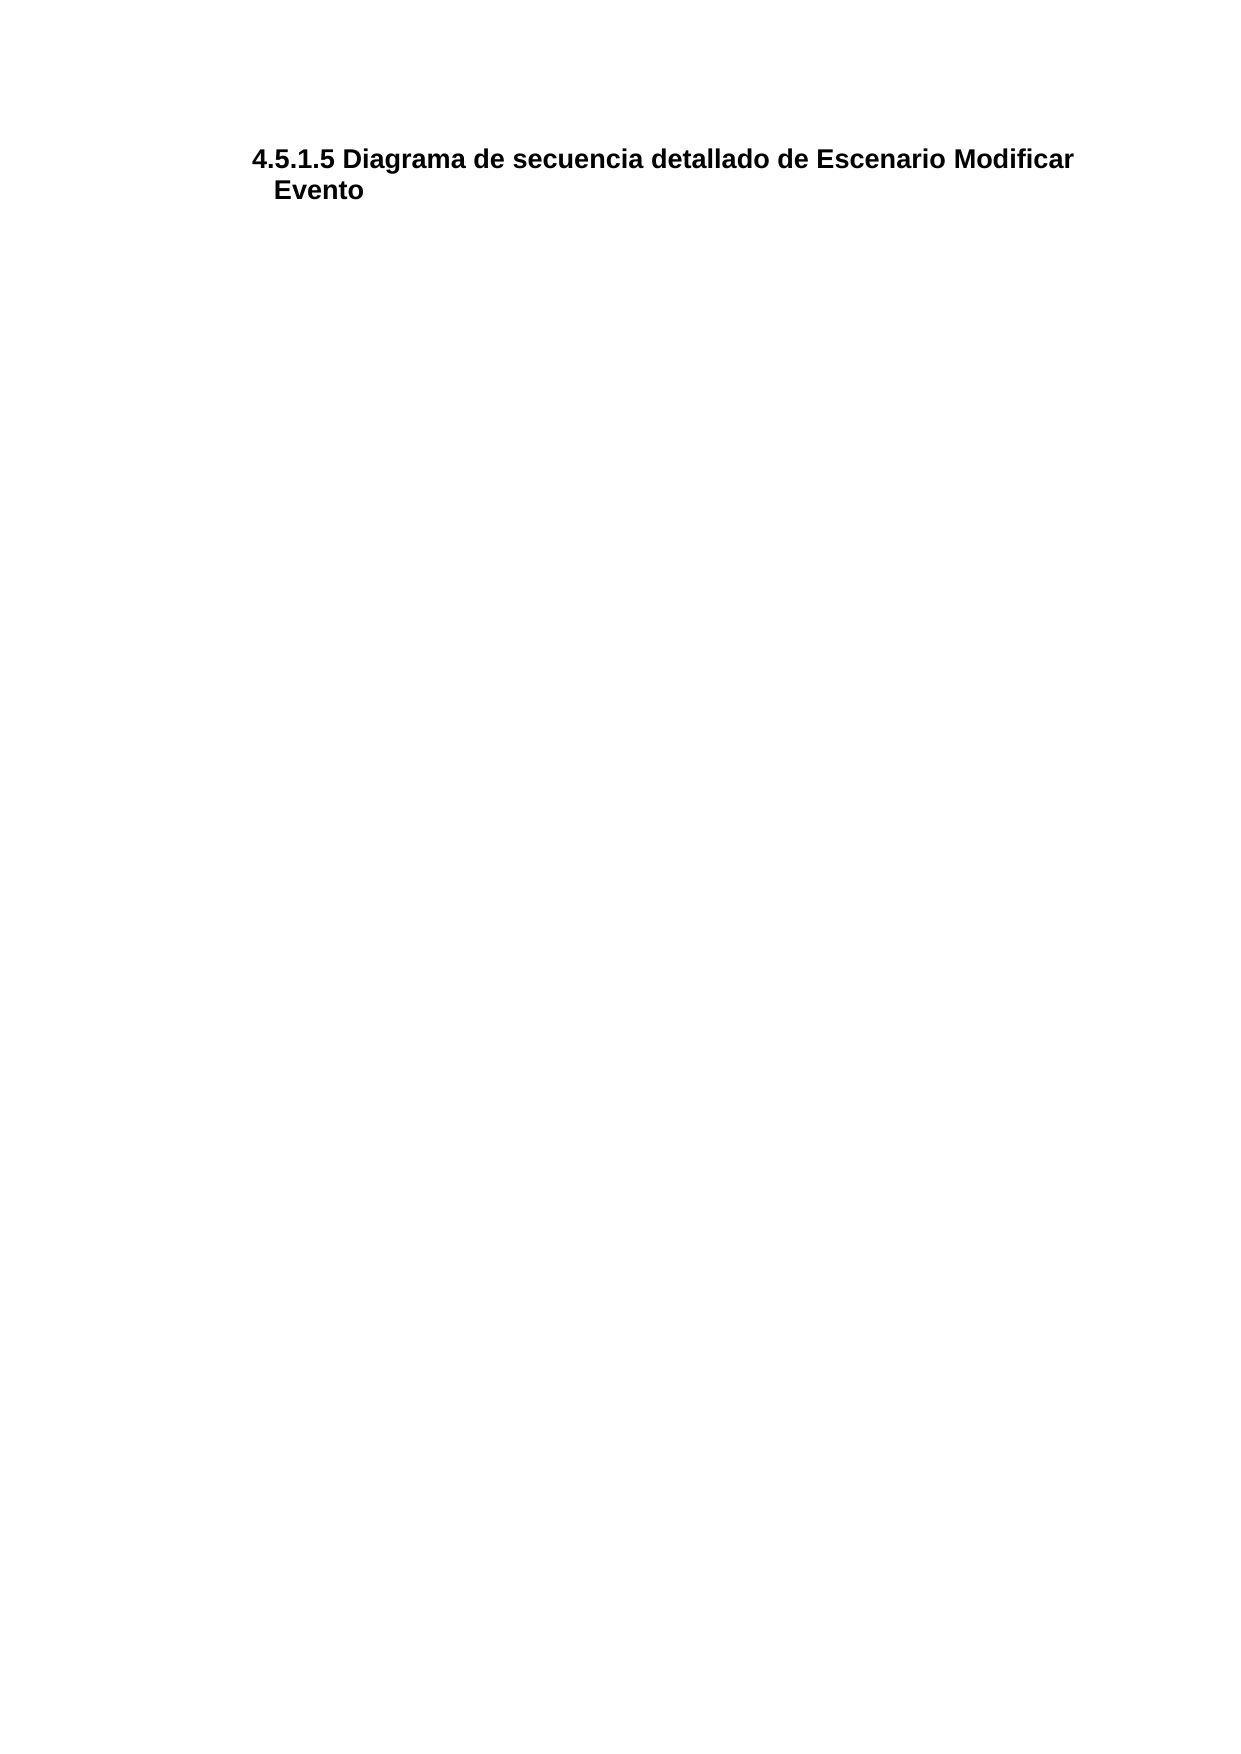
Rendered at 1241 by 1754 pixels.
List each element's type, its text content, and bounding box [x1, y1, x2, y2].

list Diagrama de secuencia detallado de Escenario Modificar Evento [244, 143, 1122, 206]
